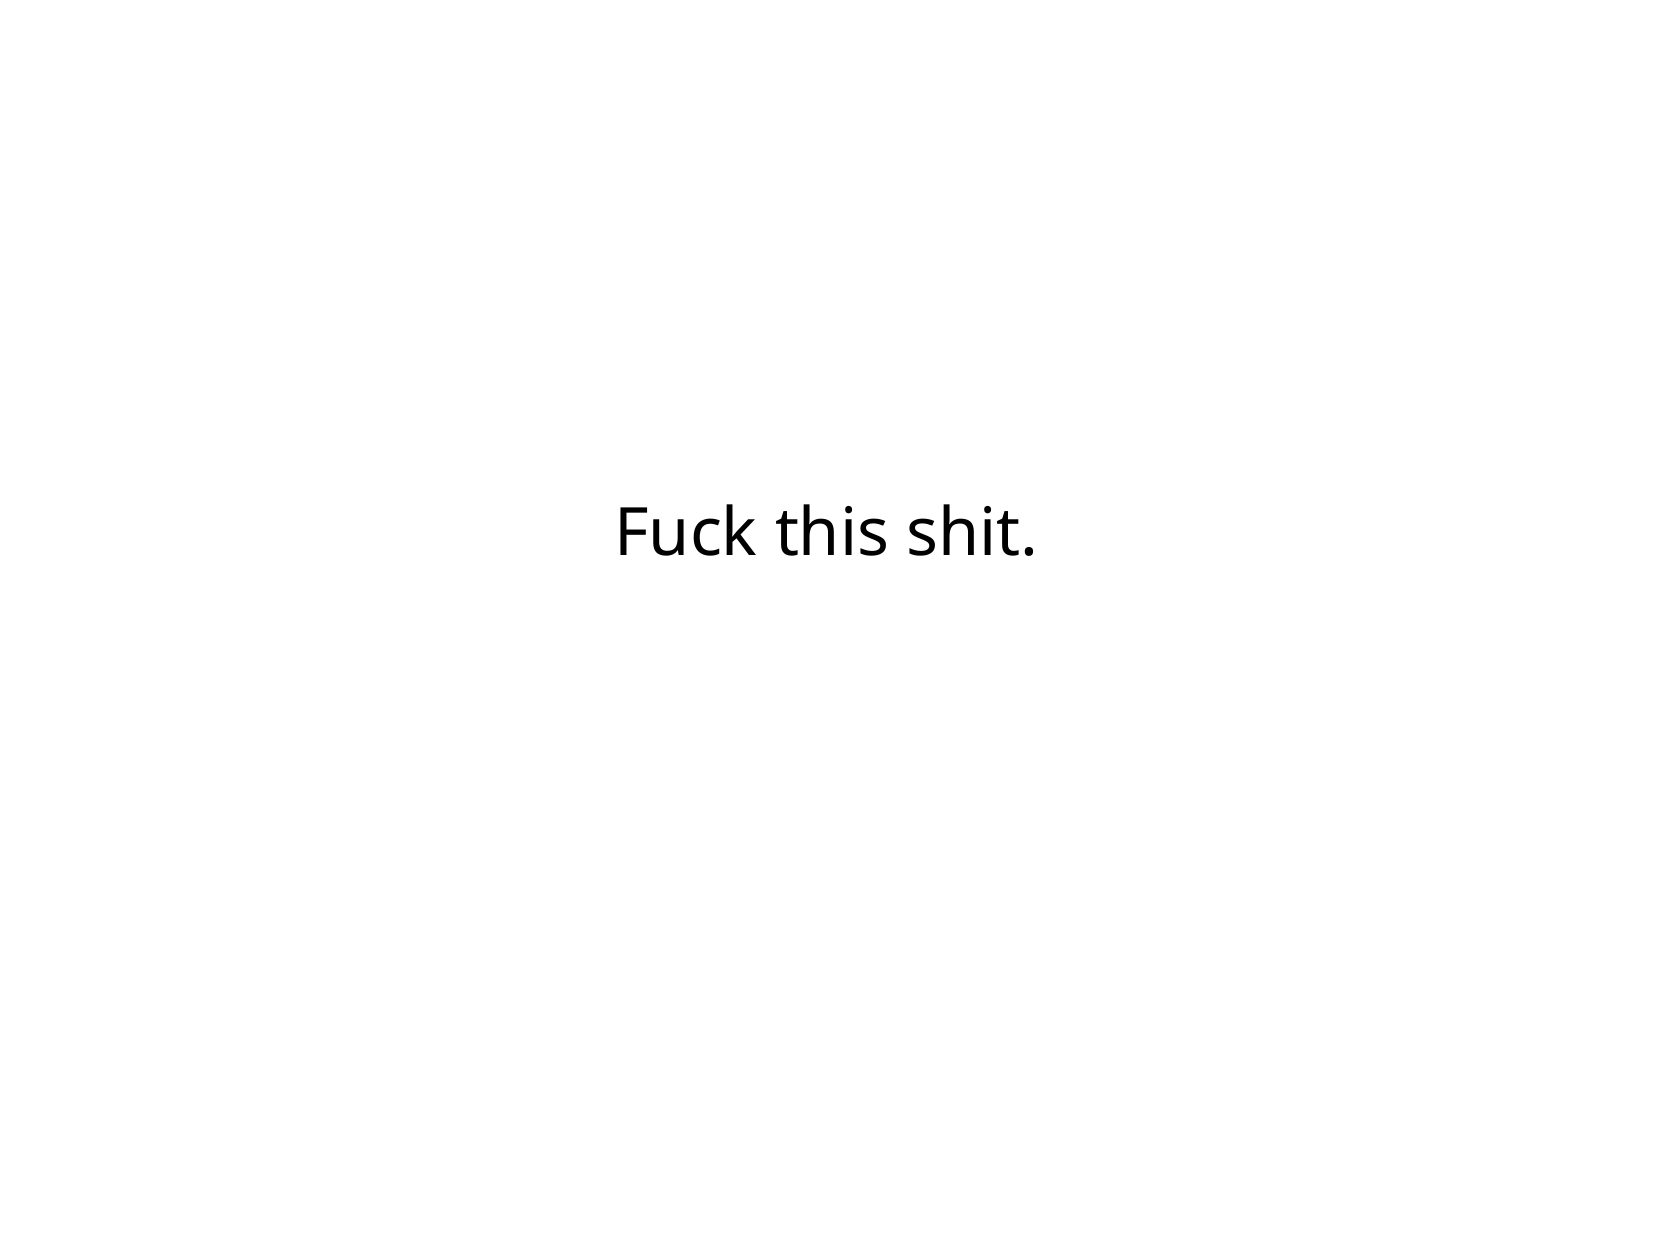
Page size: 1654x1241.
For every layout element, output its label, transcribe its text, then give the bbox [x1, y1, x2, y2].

subtitle Fuck this shit. [82, 49, 1571, 1010]
